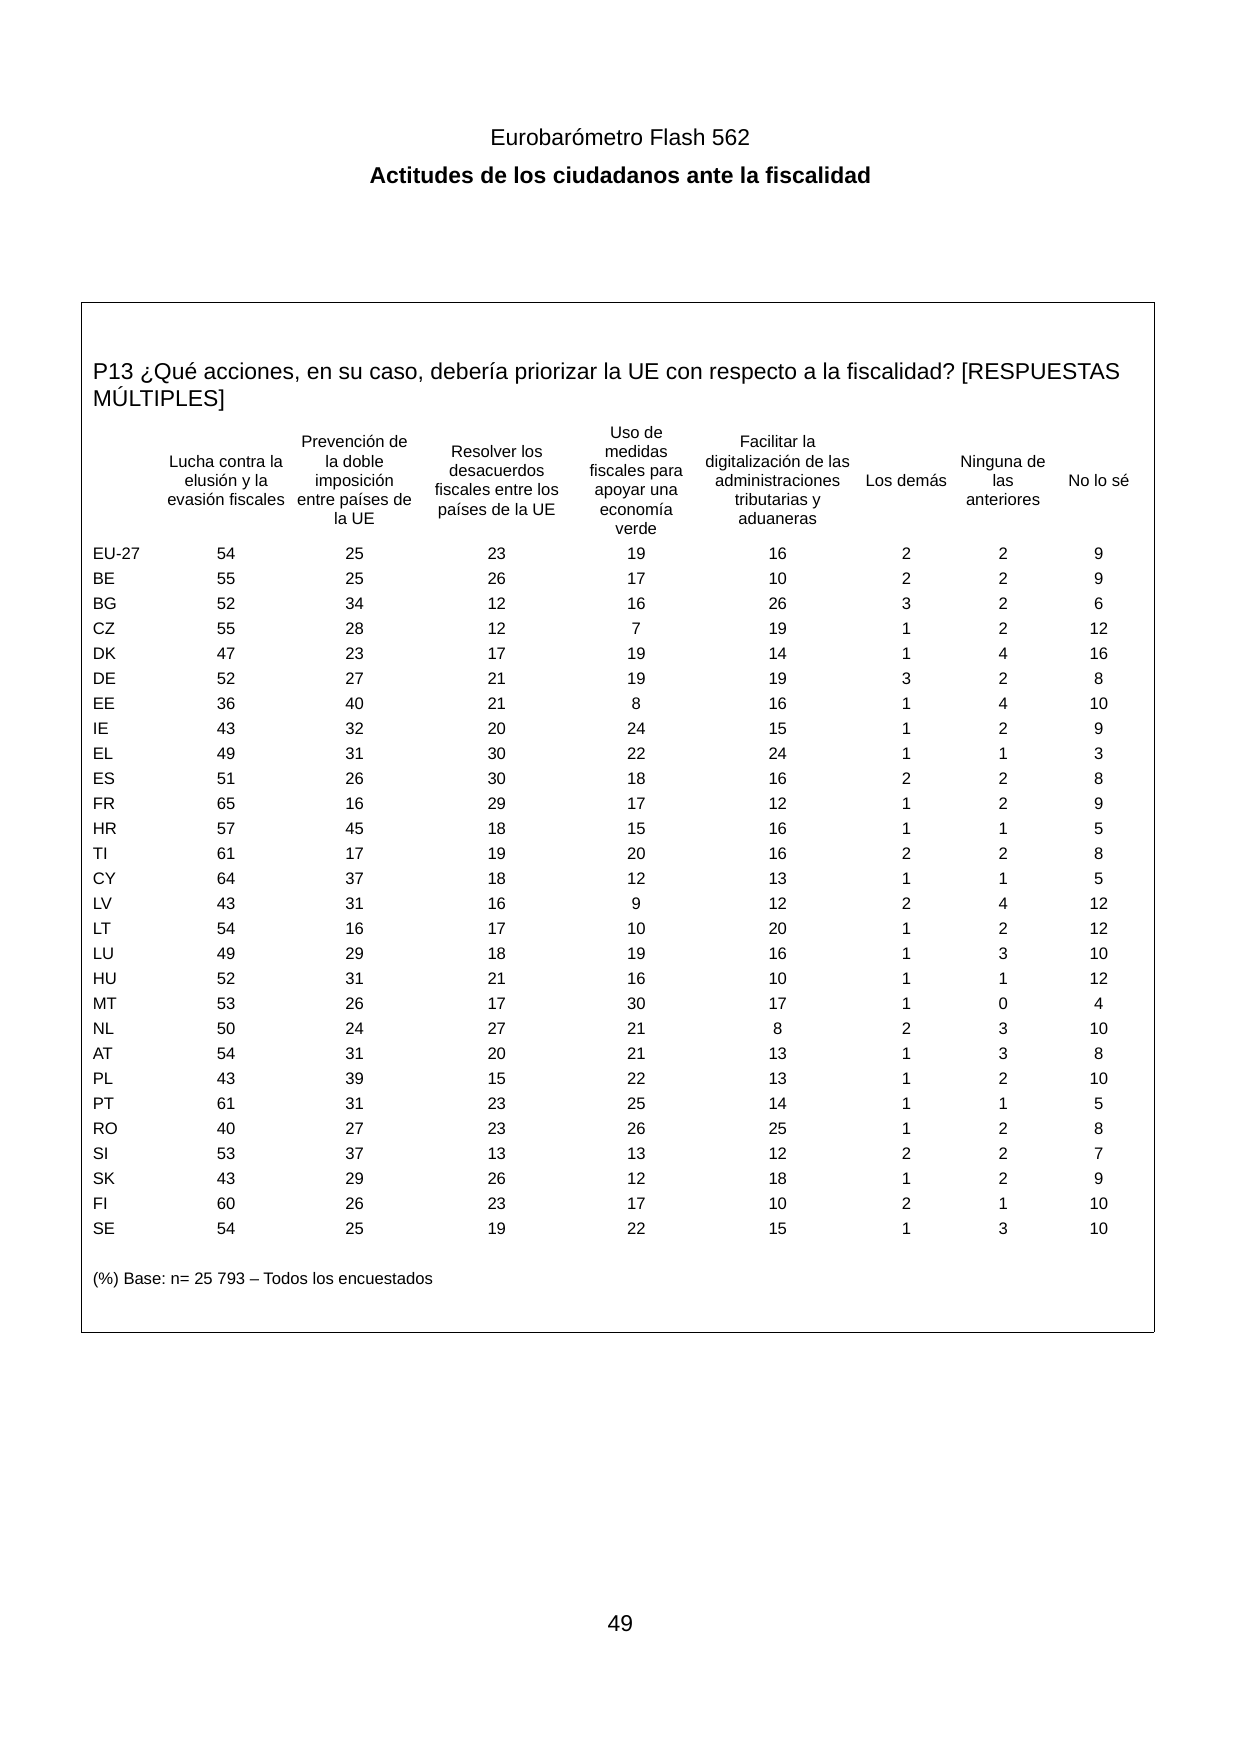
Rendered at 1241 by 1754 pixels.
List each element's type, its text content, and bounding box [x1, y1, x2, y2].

table_cell 29 [291, 1166, 417, 1191]
table_cell 18 [696, 1166, 858, 1191]
table_cell 31 [291, 1041, 417, 1066]
table_cell 7 [576, 616, 696, 641]
table_cell 40 [291, 691, 417, 716]
table_cell 16 [418, 891, 576, 916]
table_cell 3 [954, 1041, 1052, 1066]
table_cell 31 [291, 891, 417, 916]
table_cell 60 [161, 1191, 291, 1216]
table_cell 52 [161, 966, 291, 991]
table_cell 43 [161, 716, 291, 741]
table_cell 55 [161, 616, 291, 641]
table_cell 1 [859, 1216, 954, 1241]
table_cell 1 [859, 791, 954, 816]
table_cell 16 [1052, 641, 1145, 666]
table_cell 1 [859, 1041, 954, 1066]
table_cell 32 [291, 716, 417, 741]
table_cell 22 [576, 741, 696, 766]
table_cell 25 [291, 541, 417, 566]
table_cell 18 [418, 941, 576, 966]
table_cell [161, 1241, 291, 1266]
table_cell [859, 1241, 954, 1266]
table_cell AT [90, 1041, 161, 1066]
table_cell 4 [954, 891, 1052, 916]
table_cell 4 [954, 641, 1052, 666]
table_cell 15 [576, 816, 696, 841]
table_cell 2 [954, 566, 1052, 591]
table_cell 2 [954, 841, 1052, 866]
table_cell HU [90, 966, 161, 991]
table_cell 18 [418, 816, 576, 841]
table_cell 40 [161, 1116, 291, 1141]
table_cell 19 [576, 541, 696, 566]
table_cell Ninguna de las anteriores [954, 420, 1052, 541]
table_cell 1 [859, 1166, 954, 1191]
table_cell 37 [291, 866, 417, 891]
table_cell Prevención de la doble imposición entre países de la UE [291, 420, 417, 541]
table_cell 1 [954, 1091, 1052, 1116]
table_header P13 ¿Qué acciones, en su caso, debería priorizar la UE con respecto a la fiscalidad? [RESPUESTAS MÚLTIPLES] [90, 349, 1145, 420]
table_cell 52 [161, 591, 291, 616]
table_cell [90, 420, 161, 541]
table_cell 8 [1052, 1116, 1145, 1141]
table_cell 19 [576, 666, 696, 691]
table_cell 50 [161, 1016, 291, 1041]
table_cell 16 [696, 541, 858, 566]
table_cell PT [90, 1091, 161, 1116]
table_cell Lucha contra la elusión y la evasión fiscales [161, 420, 291, 541]
table_cell 13 [696, 1066, 858, 1091]
table_cell HR [90, 816, 161, 841]
table_cell 49 [161, 941, 291, 966]
table_cell 23 [418, 1191, 576, 1216]
table_cell 12 [418, 591, 576, 616]
table_cell 25 [291, 566, 417, 591]
table_cell 23 [291, 641, 417, 666]
table_cell 1 [859, 916, 954, 941]
table_cell 8 [1052, 666, 1145, 691]
table_cell 17 [418, 991, 576, 1016]
table_cell CZ [90, 616, 161, 641]
table_cell 16 [576, 591, 696, 616]
table_cell 31 [291, 1091, 417, 1116]
table_cell 8 [1052, 841, 1145, 866]
table_cell 15 [696, 1216, 858, 1241]
table_cell 31 [291, 966, 417, 991]
table_cell 2 [954, 1166, 1052, 1191]
table_cell 10 [696, 566, 858, 591]
table_cell 49 [161, 741, 291, 766]
table_cell 21 [576, 1041, 696, 1066]
table_cell 2 [859, 766, 954, 791]
table_cell 16 [696, 816, 858, 841]
table_cell 16 [291, 916, 417, 941]
table_cell 19 [576, 941, 696, 966]
table_cell 8 [576, 691, 696, 716]
table_cell 19 [418, 1216, 576, 1241]
table_cell 1 [859, 691, 954, 716]
table_cell 2 [859, 841, 954, 866]
table_cell 25 [576, 1091, 696, 1116]
table_cell 2 [954, 916, 1052, 941]
table_cell Uso de medidas fiscales para apoyar una economía verde [576, 420, 696, 541]
table_cell 10 [1052, 1216, 1145, 1241]
table_cell 12 [696, 891, 858, 916]
table_cell 19 [576, 641, 696, 666]
table_cell 10 [1052, 941, 1145, 966]
table_cell 12 [1052, 891, 1145, 916]
table_cell [576, 1241, 696, 1266]
table_cell 13 [696, 866, 858, 891]
table_cell TI [90, 841, 161, 866]
table_cell 43 [161, 891, 291, 916]
table_cell 9 [1052, 716, 1145, 741]
table_cell 2 [954, 791, 1052, 816]
table_cell 20 [418, 1041, 576, 1066]
table_cell 9 [576, 891, 696, 916]
table_cell 12 [418, 616, 576, 641]
table_cell 31 [291, 741, 417, 766]
table_cell 2 [954, 1066, 1052, 1091]
table_cell 3 [954, 1216, 1052, 1241]
table_cell 24 [576, 716, 696, 741]
table_cell Los demás [859, 420, 954, 541]
table_cell 39 [291, 1066, 417, 1091]
table_cell 17 [576, 791, 696, 816]
table_cell EE [90, 691, 161, 716]
table_cell 55 [161, 566, 291, 591]
table_cell [90, 1241, 161, 1266]
table_cell 2 [859, 891, 954, 916]
table_cell 2 [859, 1191, 954, 1216]
table_cell 13 [576, 1141, 696, 1166]
table_cell 12 [576, 1166, 696, 1191]
table_cell 10 [696, 1191, 858, 1216]
table_cell 57 [161, 816, 291, 841]
table_cell 14 [696, 641, 858, 666]
table_cell 2 [954, 1116, 1052, 1141]
table_cell 2 [954, 766, 1052, 791]
table_cell 12 [576, 866, 696, 891]
table_cell 43 [161, 1166, 291, 1191]
table_cell 36 [161, 691, 291, 716]
table_cell 1 [859, 1091, 954, 1116]
table_cell 12 [1052, 916, 1145, 941]
table_cell Resolver los desacuerdos fiscales entre los países de la UE [418, 420, 576, 541]
table_cell 51 [161, 766, 291, 791]
table_cell 64 [161, 866, 291, 891]
table_cell Facilitar la digitalización de las administraciones tributarias y aduaneras [696, 420, 858, 541]
table_cell 3 [954, 941, 1052, 966]
table_cell 26 [291, 1191, 417, 1216]
table_cell 3 [859, 666, 954, 691]
table_cell 30 [576, 991, 696, 1016]
table_cell 2 [859, 541, 954, 566]
table_cell 7 [1052, 1141, 1145, 1166]
table_cell 17 [418, 916, 576, 941]
table_cell 8 [1052, 1041, 1145, 1066]
table_cell 21 [576, 1016, 696, 1041]
table_cell 23 [418, 1116, 576, 1141]
table_cell 9 [1052, 1166, 1145, 1191]
table_cell 26 [291, 991, 417, 1016]
table_cell 13 [696, 1041, 858, 1066]
table_cell 20 [576, 841, 696, 866]
table_cell 12 [1052, 616, 1145, 641]
table_cell 16 [696, 841, 858, 866]
table_cell 10 [1052, 691, 1145, 716]
table_cell 21 [418, 691, 576, 716]
table_cell 1 [859, 641, 954, 666]
table_cell 2 [954, 716, 1052, 741]
table_cell 10 [1052, 1066, 1145, 1091]
table_cell [291, 1241, 417, 1266]
table_cell 14 [696, 1091, 858, 1116]
table_cell 20 [696, 916, 858, 941]
table_cell 54 [161, 1216, 291, 1241]
table_cell 18 [576, 766, 696, 791]
table_cell 3 [1052, 741, 1145, 766]
table_cell 1 [859, 941, 954, 966]
table_cell PL [90, 1066, 161, 1091]
table_cell IE [90, 716, 161, 741]
table_cell 16 [696, 941, 858, 966]
table_cell 2 [954, 616, 1052, 641]
table_cell 18 [418, 866, 576, 891]
table_cell DK [90, 641, 161, 666]
table_cell 47 [161, 641, 291, 666]
table_cell 9 [1052, 791, 1145, 816]
table_cell 34 [291, 591, 417, 616]
table_cell 26 [696, 591, 858, 616]
table_cell 61 [161, 1091, 291, 1116]
table_cell 28 [291, 616, 417, 641]
table_cell 1 [859, 716, 954, 741]
table_cell 29 [291, 941, 417, 966]
table_cell 17 [418, 641, 576, 666]
table_cell 1 [859, 991, 954, 1016]
table_cell 9 [1052, 566, 1145, 591]
table_cell 26 [576, 1116, 696, 1141]
table_cell 21 [418, 666, 576, 691]
table_cell 37 [291, 1141, 417, 1166]
table_cell 26 [418, 566, 576, 591]
table_cell ES [90, 766, 161, 791]
table_cell 10 [1052, 1191, 1145, 1216]
table_cell 27 [291, 1116, 417, 1141]
table_cell 9 [1052, 541, 1145, 566]
table_cell 2 [859, 566, 954, 591]
table_cell [418, 1241, 576, 1266]
table_cell 5 [1052, 816, 1145, 841]
table_cell [954, 1241, 1052, 1266]
table_cell FI [90, 1191, 161, 1216]
table_cell 27 [291, 666, 417, 691]
table_cell 52 [161, 666, 291, 691]
table_cell 17 [576, 1191, 696, 1216]
table_cell FR [90, 791, 161, 816]
table_cell 10 [696, 966, 858, 991]
table_cell 1 [954, 966, 1052, 991]
table_cell 16 [291, 791, 417, 816]
table_cell 54 [161, 1041, 291, 1066]
table_cell BE [90, 566, 161, 591]
table_cell 1 [859, 816, 954, 841]
table_cell 8 [696, 1016, 858, 1041]
table_cell 1 [859, 866, 954, 891]
table_cell 10 [576, 916, 696, 941]
table_cell 19 [696, 666, 858, 691]
table_cell [696, 1241, 858, 1266]
table_cell 6 [1052, 591, 1145, 616]
table_cell 12 [696, 1141, 858, 1166]
table_cell MT [90, 991, 161, 1016]
table_cell 15 [418, 1066, 576, 1091]
table_cell 43 [161, 1066, 291, 1091]
table_cell LT [90, 916, 161, 941]
table_cell 54 [161, 916, 291, 941]
table_cell 53 [161, 991, 291, 1016]
table_cell [1052, 1241, 1145, 1266]
table_cell 1 [859, 741, 954, 766]
table_cell 61 [161, 841, 291, 866]
table_cell 16 [576, 966, 696, 991]
table_cell 27 [418, 1016, 576, 1041]
table_cell NL [90, 1016, 161, 1041]
table_cell 8 [1052, 766, 1145, 791]
table_cell 25 [291, 1216, 417, 1241]
table_cell 2 [859, 1141, 954, 1166]
table_cell 17 [291, 841, 417, 866]
table_cell 15 [696, 716, 858, 741]
table_cell 54 [161, 541, 291, 566]
table_cell 10 [1052, 1016, 1145, 1041]
table_cell 29 [418, 791, 576, 816]
table_cell 12 [696, 791, 858, 816]
table_cell 17 [576, 566, 696, 591]
table_cell 1 [954, 816, 1052, 841]
table_cell 1 [859, 966, 954, 991]
table_cell 5 [1052, 866, 1145, 891]
table_cell 2 [859, 1016, 954, 1041]
table_cell 19 [696, 616, 858, 641]
table_cell 20 [418, 716, 576, 741]
table_cell BG [90, 591, 161, 616]
table_cell 26 [291, 766, 417, 791]
table_cell 2 [954, 666, 1052, 691]
table_cell 12 [1052, 966, 1145, 991]
table_cell LU [90, 941, 161, 966]
table_cell RO [90, 1116, 161, 1141]
table_cell No lo sé [1052, 420, 1145, 541]
table_cell SI [90, 1141, 161, 1166]
table_cell 24 [291, 1016, 417, 1041]
table_cell 17 [696, 991, 858, 1016]
table_cell 26 [418, 1166, 576, 1191]
table_cell SE [90, 1216, 161, 1241]
table_cell 30 [418, 766, 576, 791]
table_cell 30 [418, 741, 576, 766]
table_cell 1 [954, 866, 1052, 891]
table_cell 23 [418, 541, 576, 566]
table_cell 16 [696, 691, 858, 716]
table_cell 4 [1052, 991, 1145, 1016]
table_cell 22 [576, 1216, 696, 1241]
table_cell 23 [418, 1091, 576, 1116]
table_cell 45 [291, 816, 417, 841]
table_cell 19 [418, 841, 576, 866]
table_cell 1 [859, 1116, 954, 1141]
table_cell 53 [161, 1141, 291, 1166]
table_cell SK [90, 1166, 161, 1191]
table_cell 3 [954, 1016, 1052, 1041]
table_cell EL [90, 741, 161, 766]
table_cell EU-27 [90, 541, 161, 566]
table_cell 21 [418, 966, 576, 991]
table_cell 1 [859, 1066, 954, 1091]
table_cell 3 [859, 591, 954, 616]
table_cell 1 [954, 1191, 1052, 1216]
table_cell 5 [1052, 1091, 1145, 1116]
table_cell 13 [418, 1141, 576, 1166]
table_cell 22 [576, 1066, 696, 1091]
table_cell CY [90, 866, 161, 891]
table_cell 2 [954, 541, 1052, 566]
table_cell 65 [161, 791, 291, 816]
table_cell 1 [859, 616, 954, 641]
table_cell 24 [696, 741, 858, 766]
table_cell 2 [954, 1141, 1052, 1166]
table_cell LV [90, 891, 161, 916]
table_cell 25 [696, 1116, 858, 1141]
table_cell 16 [696, 766, 858, 791]
table_cell 0 [954, 991, 1052, 1016]
table_cell 4 [954, 691, 1052, 716]
table_cell 1 [954, 741, 1052, 766]
table_cell 2 [954, 591, 1052, 616]
table_cell (%) Base: n= 25 793 – Todos los encuestados [90, 1266, 1145, 1291]
table_cell DE [90, 666, 161, 691]
